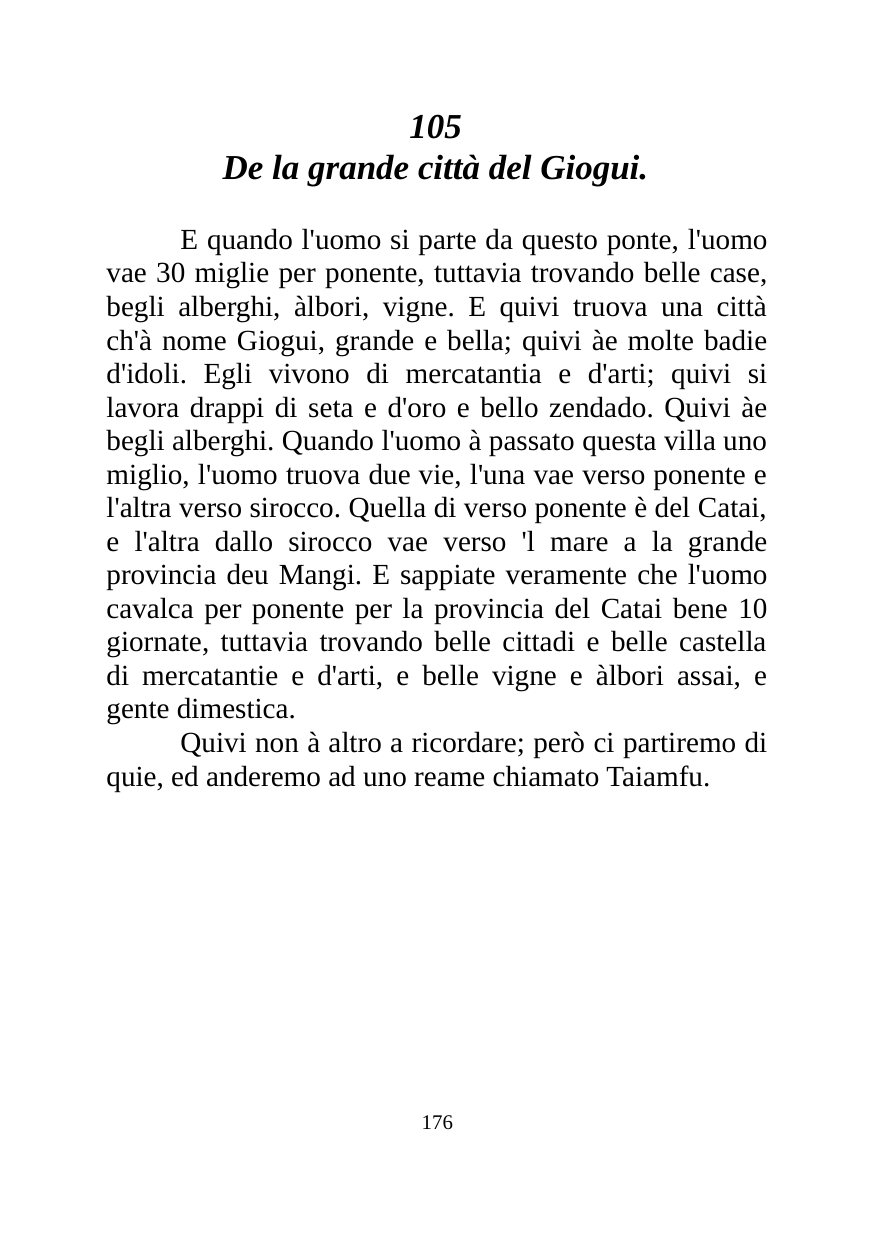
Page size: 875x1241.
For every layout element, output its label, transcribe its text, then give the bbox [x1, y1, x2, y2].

subtitle 105 De la grande città del Giogui. [106, 106, 768, 187]
text E quando l'uomo si parte da questo ponte, l'uomo vae 30 miglie per ponente, tuttavia trovando belle case, begli alberghi, àlbori, vigne. E quivi truova una città ch'à nome Giogui, grande e bella; quivi àe molte badie d'idoli. Egli vivono di mercatantia e d'arti; quivi si lavora drappi di seta e d'oro e bello zendado. Quivi àe begli alberghi. Quando l'uomo à passato questa villa uno miglio, l'uomo truova due vie, l'una vae verso ponente e l'altra verso sirocco. Quella di verso ponente è del Catai, e l'altra dallo sirocco vae verso 'l mare a la grande provincia deu Mangi. E sappiate veramente che l'uomo cavalca per ponente per la provincia del Catai bene 10 giornate, tuttavia trovando belle cittadi e belle castella di mercatantie e d'arti, e belle vigne e àlbori assai, e gente dimestica. [106, 222, 768, 725]
text Quivi non à altro a ricordare; però ci partiremo di quie, ed anderemo ad uno reame chiamato Taiamfu. [106, 725, 768, 792]
